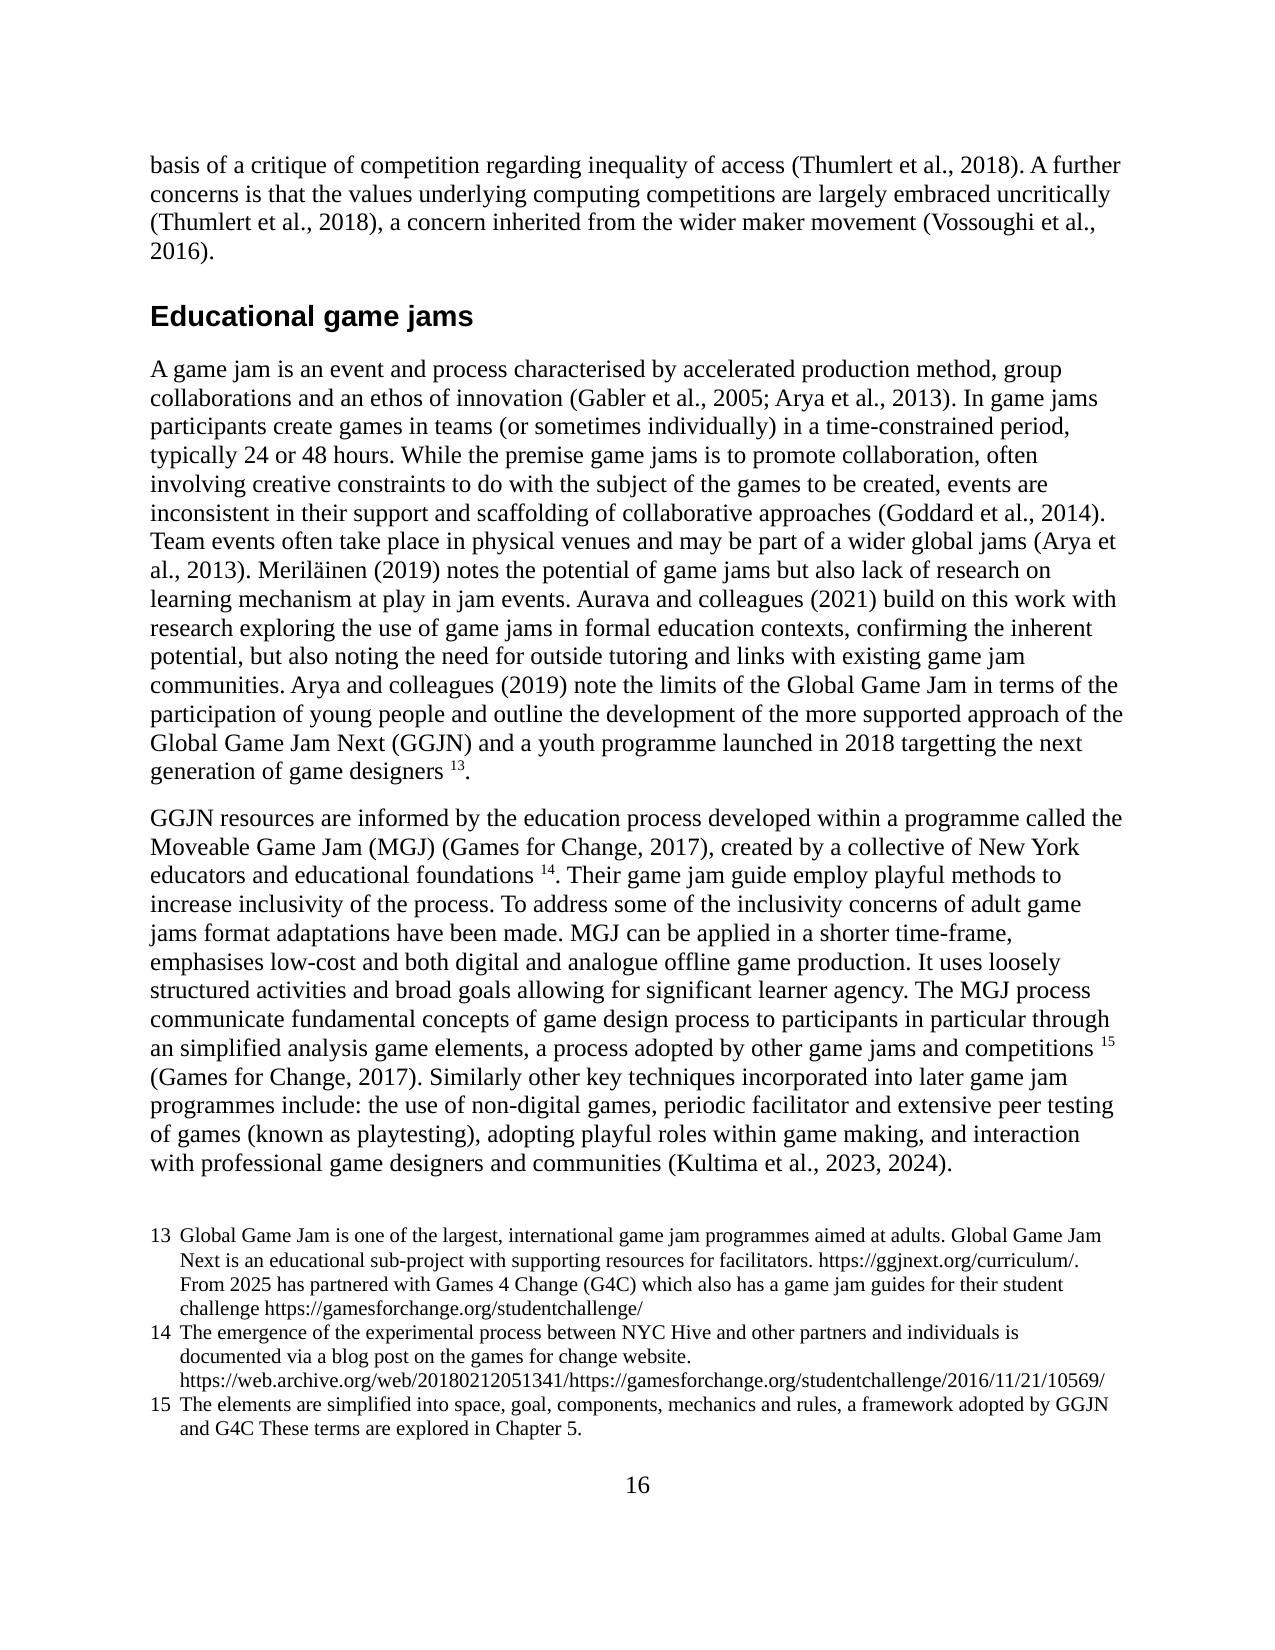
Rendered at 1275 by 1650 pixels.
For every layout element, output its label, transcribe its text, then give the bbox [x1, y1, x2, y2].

text GGJN resources are informed by the education process developed within a programme called the Moveable Game Jam (MGJ) (Games for Change, 2017), created by a collective of New York educators and educational foundations . Their game jam guide employ playful methods to increase inclusivity of the process. To address some of the inclusivity concerns of adult game jams format adaptations have been made. MGJ can be applied in a shorter time-frame, emphasises low-cost and both digital and analogue offline game production. It uses loosely structured activities and broad goals allowing for significant learner agency. The MGJ process communicate fundamental concepts of game design process to participants in particular through an simplified analysis game elements, a process adopted by other game jams and competitions (Games for Change, 2017). Similarly other key techniques incorporated into later game jam programmes include: the use of non-digital games, periodic facilitator and extensive peer testing of games (known as playtesting), adopting playful roles within game making, and interaction with professional game designers and communities (Kultima et al., 2023, 2024). [150, 803, 1125, 1177]
text The emergence of the experimental process between NYC Hive and other partners and individuals is documented via a blog post on the games for change website. https://web.archive.org/web/20180212051341/https://gamesforchange.org/studentchallenge/2016/11/21/10569/ [150, 1320, 1125, 1392]
subtitle Educational game jams [150, 299, 1125, 332]
text basis of a critique of competition regarding inequality of access (Thumlert et al., 2018). A further concerns is that the values underlying computing competitions are largely embraced uncritically (Thumlert et al., 2018), a concern inherited from the wider maker movement (Vossoughi et al., 2016). [150, 150, 1125, 265]
text The elements are simplified into space, goal, components, mechanics and rules, a framework adopted by GGJN and G4C These terms are explored in Chapter 5. [150, 1392, 1125, 1440]
text A game jam is an event and process characterised by accelerated production method, group collaborations and an ethos of innovation (Gabler et al., 2005; Arya et al., 2013). In game jams participants create games in teams (or sometimes individually) in a time-constrained period, typically 24 or 48 hours. While the premise game jams is to promote collaboration, often involving creative constraints to do with the subject of the games to be created, events are inconsistent in their support and scaffolding of collaborative approaches (Goddard et al., 2014). Team events often take place in physical venues and may be part of a wider global jams (Arya et al., 2013). Meriläinen (2019) notes the potential of game jams but also lack of research on learning mechanism at play in jam events. Aurava and colleagues (2021) build on this work with research exploring the use of game jams in formal education contexts, confirming the inherent potential, but also noting the need for outside tutoring and links with existing game jam communities. Arya and colleagues (2019) note the limits of the Global Game Jam in terms of the participation of young people and outline the development of the more supported approach of the Global Game Jam Next (GGJN) and a youth programme launched in 2018 targetting the next generation of game designers . [150, 354, 1125, 785]
text Global Game Jam is one of the largest, international game jam programmes aimed at adults. Global Game Jam Next is an educational sub-project with supporting resources for facilitators. https://ggjnext.org/curriculum/. From 2025 has partnered with Games 4 Change (G4C) which also has a game jam guides for their student challenge https://gamesforchange.org/studentchallenge/ [150, 1223, 1125, 1320]
